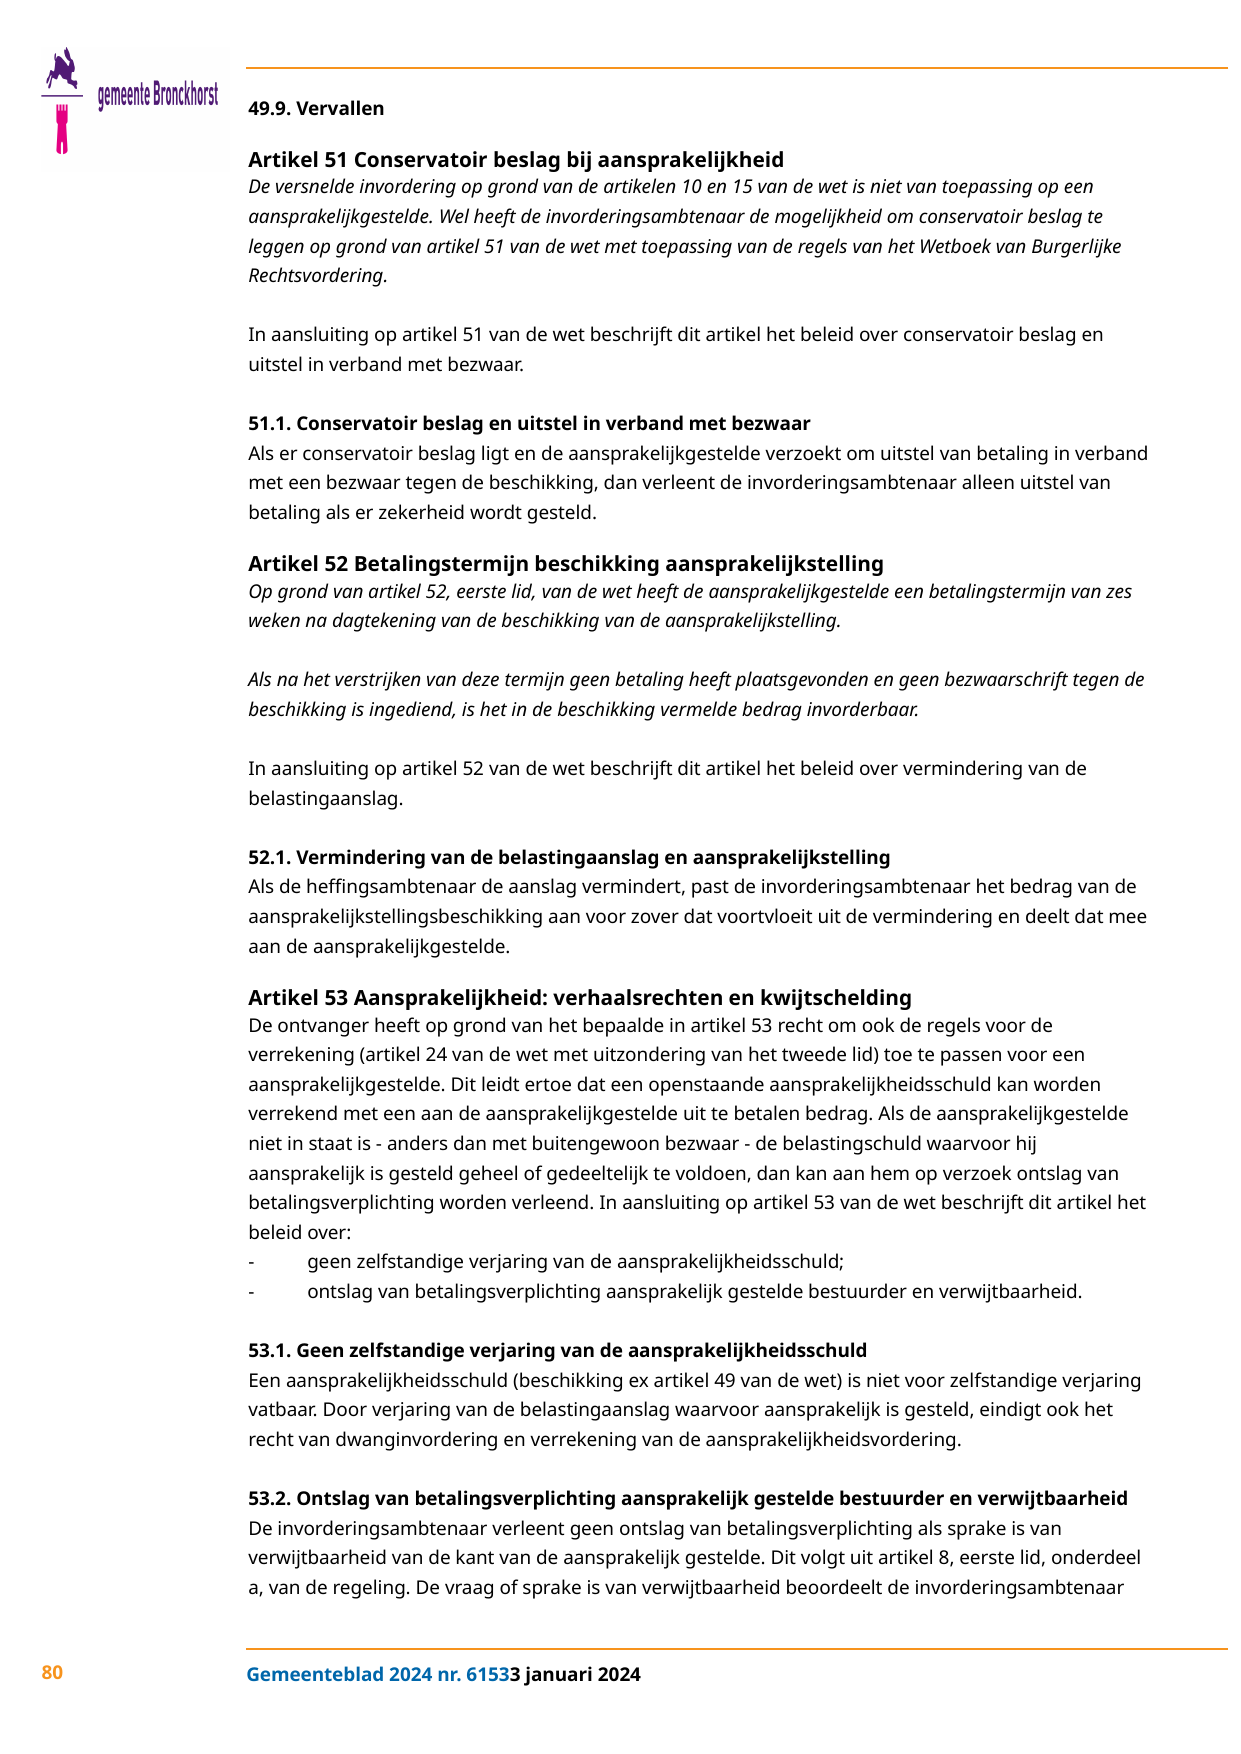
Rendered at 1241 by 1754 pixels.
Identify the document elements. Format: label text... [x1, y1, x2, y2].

text Artikel 53 Aansprakelijkheid: verhaalsrechten en kwijtschelding [248, 983, 1152, 1012]
text De versnelde invordering op grond van de artikelen 10 en 15 van de wet is niet van toepassing op een aansprakelijkgestelde. Wel heeft de invorderingsambtenaar de mogelijkheid om conservatoir beslag te leggen op grond van artikel 51 van de wet met toepassing van de regels van het Wetboek van Burgerlijke Rechtsvordering. [248, 174, 1152, 288]
text 49.9. Vervallen [248, 95, 1152, 121]
text 53.2. Ontslag van betalingsverplichting aansprakelijk gestelde bestuurder en verwijtbaarheid [248, 1485, 1152, 1511]
text Als de heffingsambtenaar de aanslag vermindert, past de invorderingsambtenaar het bedrag van de aansprakelijkstellingsbeschikking aan voor zover dat voortvloeit uit de vermindering en deelt dat mee aan de aansprakelijkgestelde. [248, 874, 1152, 959]
text Als na het verstrijken van deze termijn geen betaling heeft plaatsgevonden en geen bezwaarschrift tegen de beschikking is ingediend, is het in de beschikking vermelde bedrag invorderbaar. [248, 667, 1152, 722]
text De ontvanger heeft op grond van het bepaalde in artikel 53 recht om ook de regels voor de verrekening (artikel 24 van de wet met uitzondering van het tweede lid) toe te passen voor een aansprakelijkgestelde. Dit leidt ertoe dat een openstaande aansprakelijkheidsschuld kan worden verrekend met een aan de aansprakelijkgestelde uit te betalen bedrag. Als de aansprakelijkgestelde niet in staat is - anders dan met buitengewoon bezwaar - de belastingschuld waarvoor hij aansprakelijk is gesteld geheel of gedeeltelijk te voldoen, dan kan aan hem op verzoek ontslag van betalingsverplichting worden verleend. In aansluiting op artikel 53 van de wet beschrijft dit artikel het beleid over: [248, 1012, 1152, 1244]
text In aansluiting op artikel 52 van de wet beschrijft dit artikel het beleid over vermindering van de belastingaanslag. [248, 755, 1152, 811]
list ontslag van betalingsverplichting aansprakelijk gestelde bestuurder en verwijtbaarheid. [248, 1278, 1152, 1304]
picture [41, 47, 231, 172]
text Op grond van artikel 52, eerste lid, van de wet heeft de aansprakelijkgestelde een betalingstermijn van zes weken na dagtekening van de beschikking van de aansprakelijkstelling. [248, 578, 1152, 633]
text 51.1. Conservatoir beslag en uitstel in verband met bezwaar [248, 410, 1152, 436]
list geen zelfstandige verjaring van de aansprakelijkheidsschuld; [248, 1248, 1152, 1274]
text 53.1. Geen zelfstandige verjaring van de aansprakelijkheidsschuld [248, 1337, 1152, 1363]
text Als er conservatoir beslag ligt en de aansprakelijkgestelde verzoekt om uitstel van betaling in verband met een bezwaar tegen de beschikking, dan verleent de invorderingsambtenaar alleen uitstel van betaling als er zekerheid wordt gesteld. [248, 440, 1152, 525]
text Een aansprakelijkheidsschuld (beschikking ex artikel 49 van de wet) is niet voor zelfstandige verjaring vatbaar. Door verjaring van de belastingaanslag waarvoor aansprakelijk is gesteld, eindigt ook het recht van dwanginvordering en verrekening van de aansprakelijkheidsvordering. [248, 1367, 1152, 1452]
text De invorderingsambtenaar verleent geen ontslag van betalingsverplichting als sprake is van verwijtbaarheid van de kant van de aansprakelijk gestelde. Dit volgt uit artikel 8, eerste lid, onderdeel a, van de regeling. De vraag of sprake is van verwijtbaarheid beoordeelt de invorderingsambtenaar [248, 1515, 1152, 1599]
text Artikel 51 Conservatoir beslag bij aansprakelijkheid [248, 145, 1152, 174]
text Artikel 52 Betalingstermijn beschikking aansprakelijkstelling [248, 549, 1152, 578]
text In aansluiting op artikel 51 van de wet beschrijft dit artikel het beleid over conservatoir beslag en uitstel in verband met bezwaar. [248, 322, 1152, 377]
text 52.1. Vermindering van de belastingaanslag en aansprakelijkstelling [248, 844, 1152, 870]
